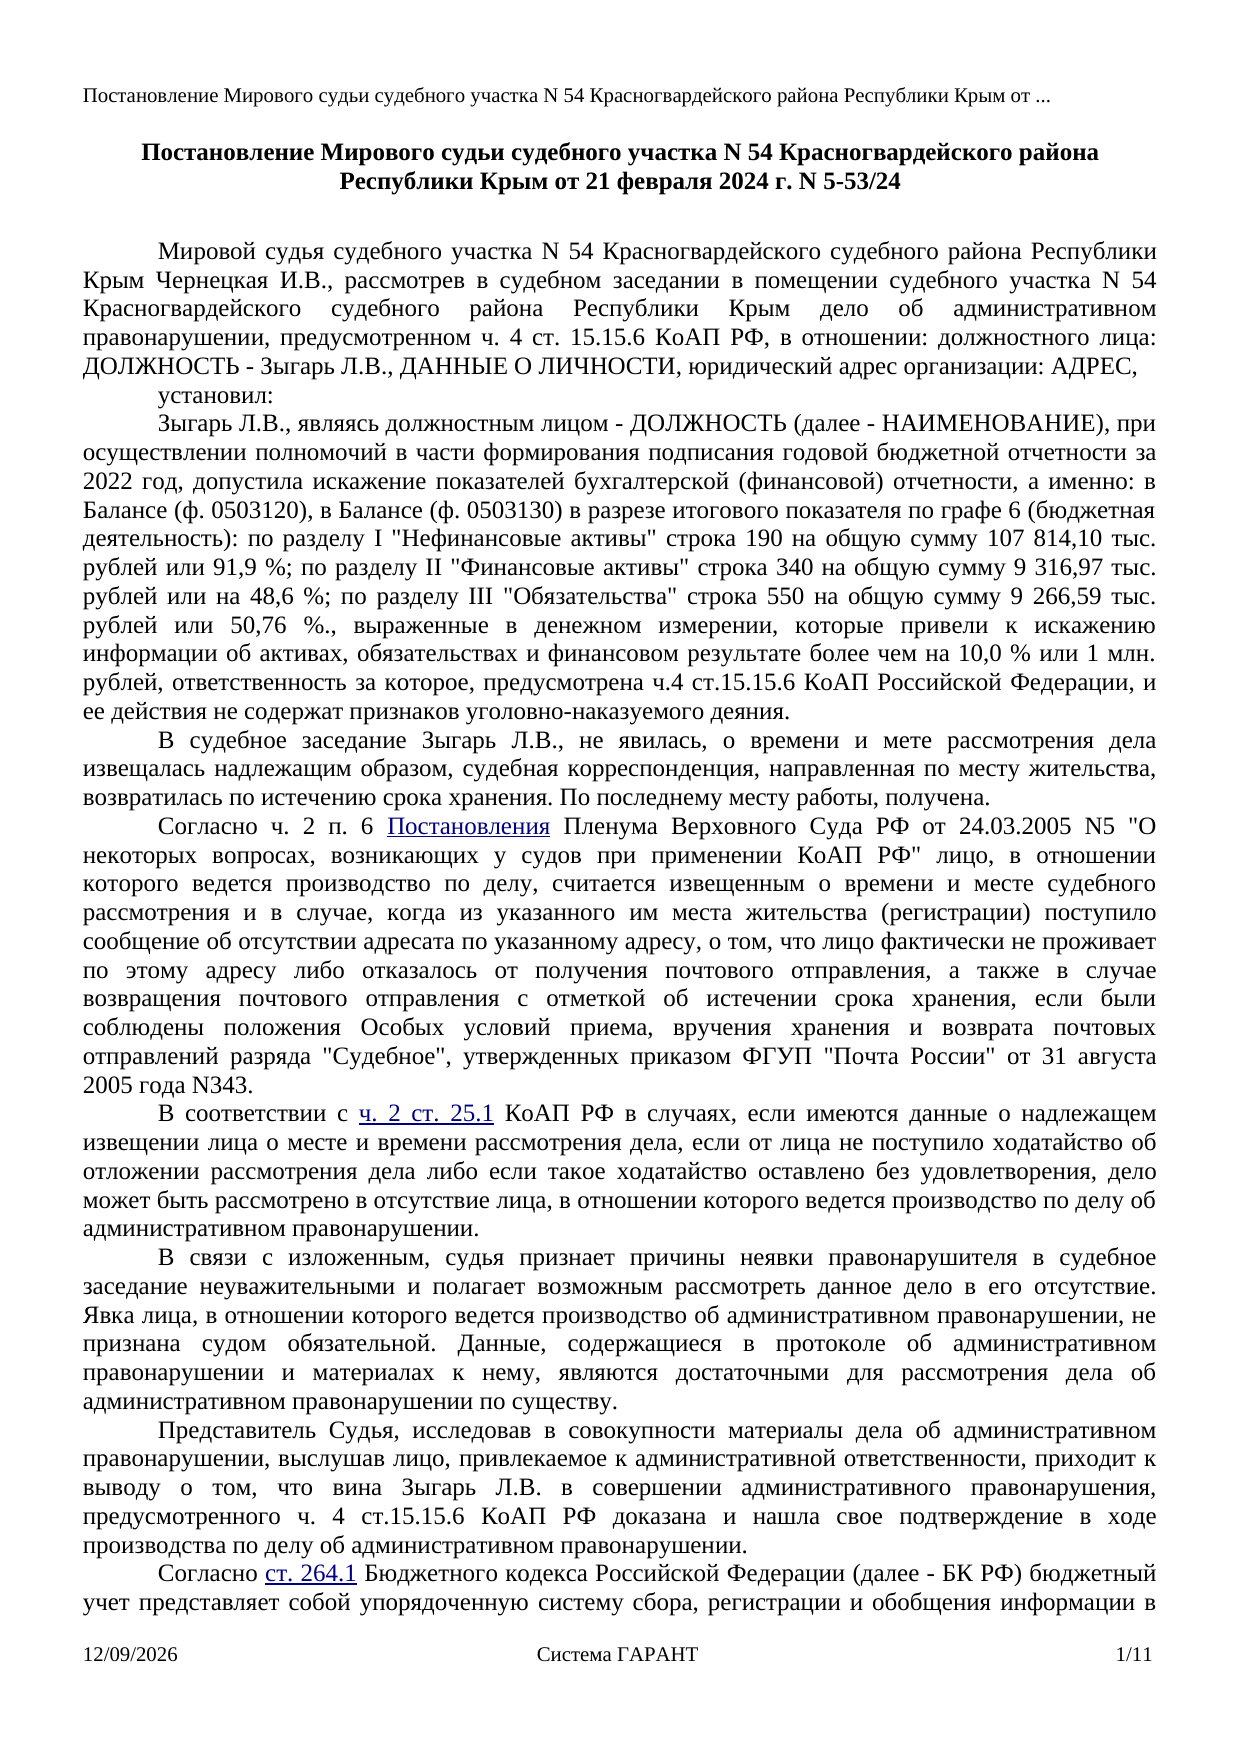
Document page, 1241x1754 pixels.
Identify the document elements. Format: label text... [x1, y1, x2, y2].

text Зыгарь Л.В., являясь должностным лицом - ДОЛЖНОСТЬ (далее - НАИМЕНОВАНИЕ), при осуществлении полномочий в части формирования подписания годовой бюджетной отчетности за 2022 год, допустила искажение показателей бухгалтерской (финансовой) отчетности, а именно: в Балансе (ф. 0503120), в Балансе (ф. 0503130) в разрезе итогового показателя по графе 6 (бюджетная деятельность): по разделу I "Нефинансовые активы" строка 190 на общую сумму 107 814,10 тыс. рублей или 91,9 %; по разделу II "Финансовые активы" строка 340 на общую сумму 9 316,97 тыс. рублей или на 48,6 %; по разделу III "Обязательства" строка 550 на общую сумму 9 266,59 тыс. рублей или 50,76 %., выраженные в денежном измерении, которые привели к искажению информации об активах, обязательствах и финансовом результате более чем на 10,0 % или 1 млн. рублей, ответственность за которое, предусмотрена ч.4 ст.15.15.6 КоАП Российской Федерации, и ее действия не содержат признаков уголовно-наказуемого деяния. [83, 408, 1157, 725]
text Представитель Судья, исследовав в совокупности материалы дела об административном правонарушении, выслушав лицо, привлекаемое к административной ответственности, приходит к выводу о том, что вина Зыгарь Л.В. в совершении административного правонарушения, предусмотренного ч. 4 ст.15.15.6 КоАП РФ доказана и нашла свое подтверждение в ходе производства по делу об административном правонарушении. [83, 1415, 1157, 1558]
text В судебное заседание Зыгарь Л.В., не явилась, о времени и мете рассмотрения дела извещалась надлежащим образом, судебная корреспонденция, направленная по месту жительства, возвратилась по истечению срока хранения. По последнему месту работы, получена. [83, 725, 1157, 811]
text Согласно ст. 264.1 Бюджетного кодекса Российской Федерации (далее - БК РФ) бюджетный учет представляет собой упорядоченную систему сбора, регистрации и обобщения информации в [83, 1558, 1157, 1616]
subtitle Постановление Мирового судьи судебного участка N 54 Красногвардейского района Республики Крым от 21 февраля 2024 г. N 5-53/24 [83, 137, 1157, 195]
text В соответствии с ч. 2 ст. 25.1 КоАП РФ в случаях, если имеются данные о надлежащем извещении лица о месте и времени рассмотрения дела, если от лица не поступило ходатайство об отложении рассмотрения дела либо если такое ходатайство оставлено без удовлетворения, дело может быть рассмотрено в отсутствие лица, в отношении которого ведется производство по делу об административном правонарушении. [83, 1098, 1157, 1242]
text Согласно ч. 2 п. 6 Постановления Пленума Верховного Суда РФ от 24.03.2005 N5 "О некоторых вопросах, возникающих у судов при применении КоАП РФ" лицо, в отношении которого ведется производство по делу, считается извещенным о времени и месте судебного рассмотрения и в случае, когда из указанного им места жительства (регистрации) поступило сообщение об отсутствии адресата по указанному адресу, о том, что лицо фактически не проживает по этому адресу либо отказалось от получения почтового отправления, а также в случае возвращения почтового отправления с отметкой об истечении срока хранения, если были соблюдены положения Особых условий приема, вручения хранения и возврата почтовых отправлений разряда "Судебное", утвержденных приказом ФГУП "Почта России" от 31 августа 2005 года N343. [83, 811, 1157, 1098]
text Мировой судья судебного участка N 54 Красногвардейского судебного района Республики Крым Чернецкая И.В., рассмотрев в судебном заседании в помещении судебного участка N 54 Красногвардейского судебного района Республики Крым дело об административном правонарушении, предусмотренном ч. 4 ст. 15.15.6 КоАП РФ, в отношении: должностного лица: ДОЛЖНОСТЬ - Зыгарь Л.В., ДАННЫЕ О ЛИЧНОСТИ, юридический адрес организации: АДРЕС, [83, 236, 1157, 380]
text В связи с изложенным, судья признает причины неявки правонарушителя в судебное заседание неуважительными и полагает возможным рассмотреть данное дело в его отсутствие. Явка лица, в отношении которого ведется производство об административном правонарушении, не признана судом обязательной. Данные, содержащиеся в протоколе об административном правонарушении и материалах к нему, являются достаточными для рассмотрения дела об административном правонарушении по существу. [83, 1242, 1157, 1415]
text установил: [83, 380, 1157, 408]
